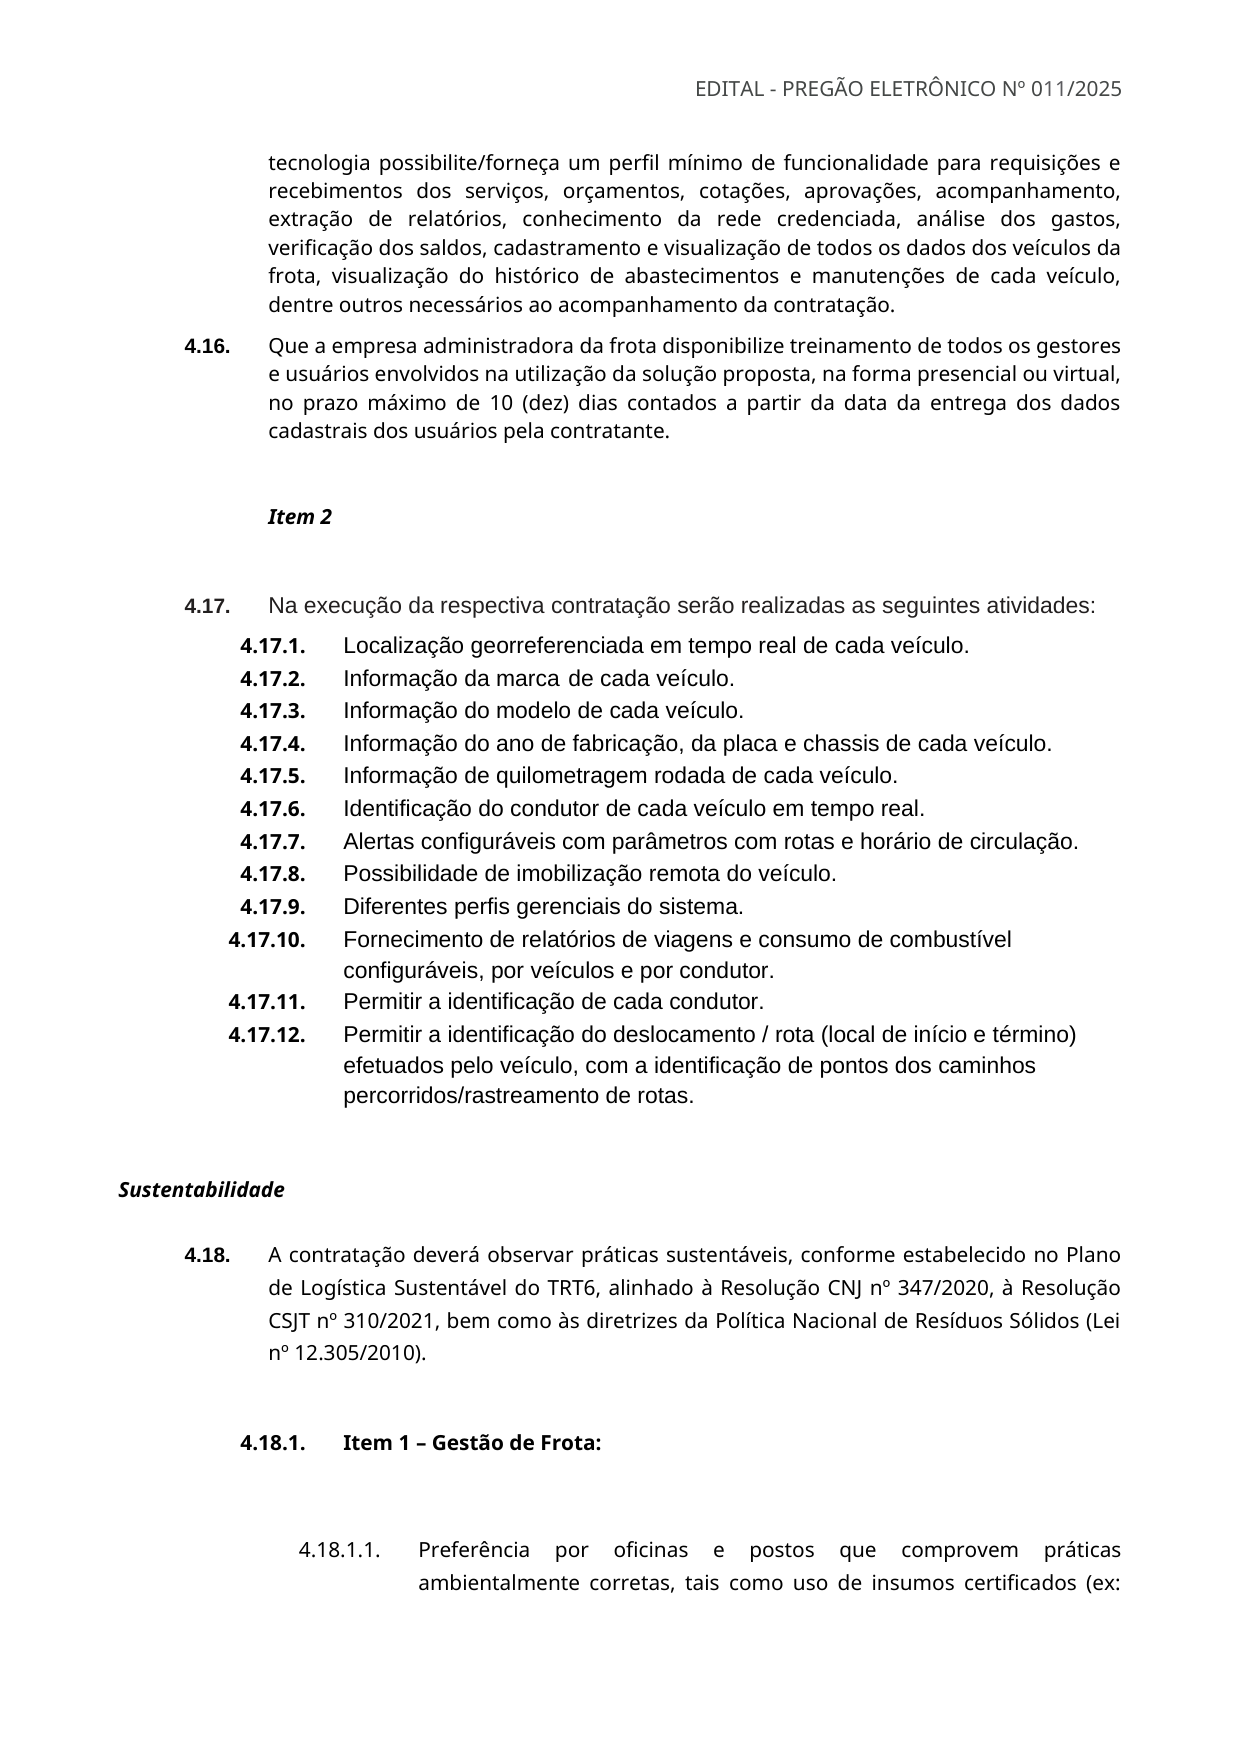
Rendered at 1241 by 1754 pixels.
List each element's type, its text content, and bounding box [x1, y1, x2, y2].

list Informação da marca de cada veículo. [306, 664, 1122, 692]
list Na execução da respectiva contratação serão realizadas as seguintes atividades: [231, 592, 1122, 619]
list Identificação do condutor de cada veículo em tempo real. [306, 794, 1122, 823]
list A contratação deverá observar práticas sustentáveis, conforme estabelecido no Plano de Logística Sustentável do TRT6, alinhado à Resolução CNJ nº 347/2020, à Resolução CSJT nº 310/2021, bem como às diretrizes da Política Nacional de Resíduos Sólidos (Lei nº 12.305/2010). [231, 1241, 1122, 1367]
list Fornecimento de relatórios de viagens e consumo de combustível configuráveis, por veículos e por condutor. [306, 925, 1122, 983]
list Permitir a identificação do deslocamento / rota (local de início e término) efetuados pelo veículo, com a identificação de pontos dos caminhos percorridos/rastreamento de rotas. [306, 1020, 1122, 1109]
list Informação de quilometragem rodada de cada veículo. [306, 762, 1122, 790]
list Informação do modelo de cada veículo. [306, 696, 1122, 725]
list tecnologia possibilite/forneça um perfil mínimo de funcionalidade para requisições e recebimentos dos serviços, orçamentos, cotações, aprovações, acompanhamento, extração de relatórios, conhecimento da rede credenciada, análise dos gastos, verificação dos saldos, cadastramento e visualização de todos os dados dos veículos da frota, visualização do histórico de abastecimentos e manutenções de cada veículo, dentre outros necessários ao acompanhamento da contratação. [231, 148, 1122, 318]
list Diferentes perfis gerenciais do sistema. [306, 892, 1122, 921]
list Localização georreferenciada em tempo real de cada veículo. [306, 631, 1122, 660]
list Item 1 – Gestão de Frota: [306, 1428, 1122, 1457]
list Possibilidade de imobilização remota do veículo. [306, 859, 1122, 888]
text Sustentabilidade [118, 1175, 1122, 1204]
text Item 2 [268, 502, 1122, 531]
list Permitir a identificação de cada condutor. [306, 987, 1122, 1016]
list Informação do ano de fabricação, da placa e chassis de cada veículo. [306, 729, 1122, 757]
list Que a empresa administradora da frota disponibilize treinamento de todos os gestores e usuários envolvidos na utilização da solução proposta, na forma presencial ou virtual, no prazo máximo de 10 (dez) dias contados a partir da data da entrega dos dados cadastrais dos usuários pela contratante. [231, 331, 1122, 444]
list Alertas configuráveis com parâmetros com rotas e horário de circulação. [306, 827, 1122, 855]
list Preferência por oficinas e postos que comprovem práticas ambientalmente corretas, tais como uso de insumos certificados (ex: [381, 1535, 1122, 1596]
